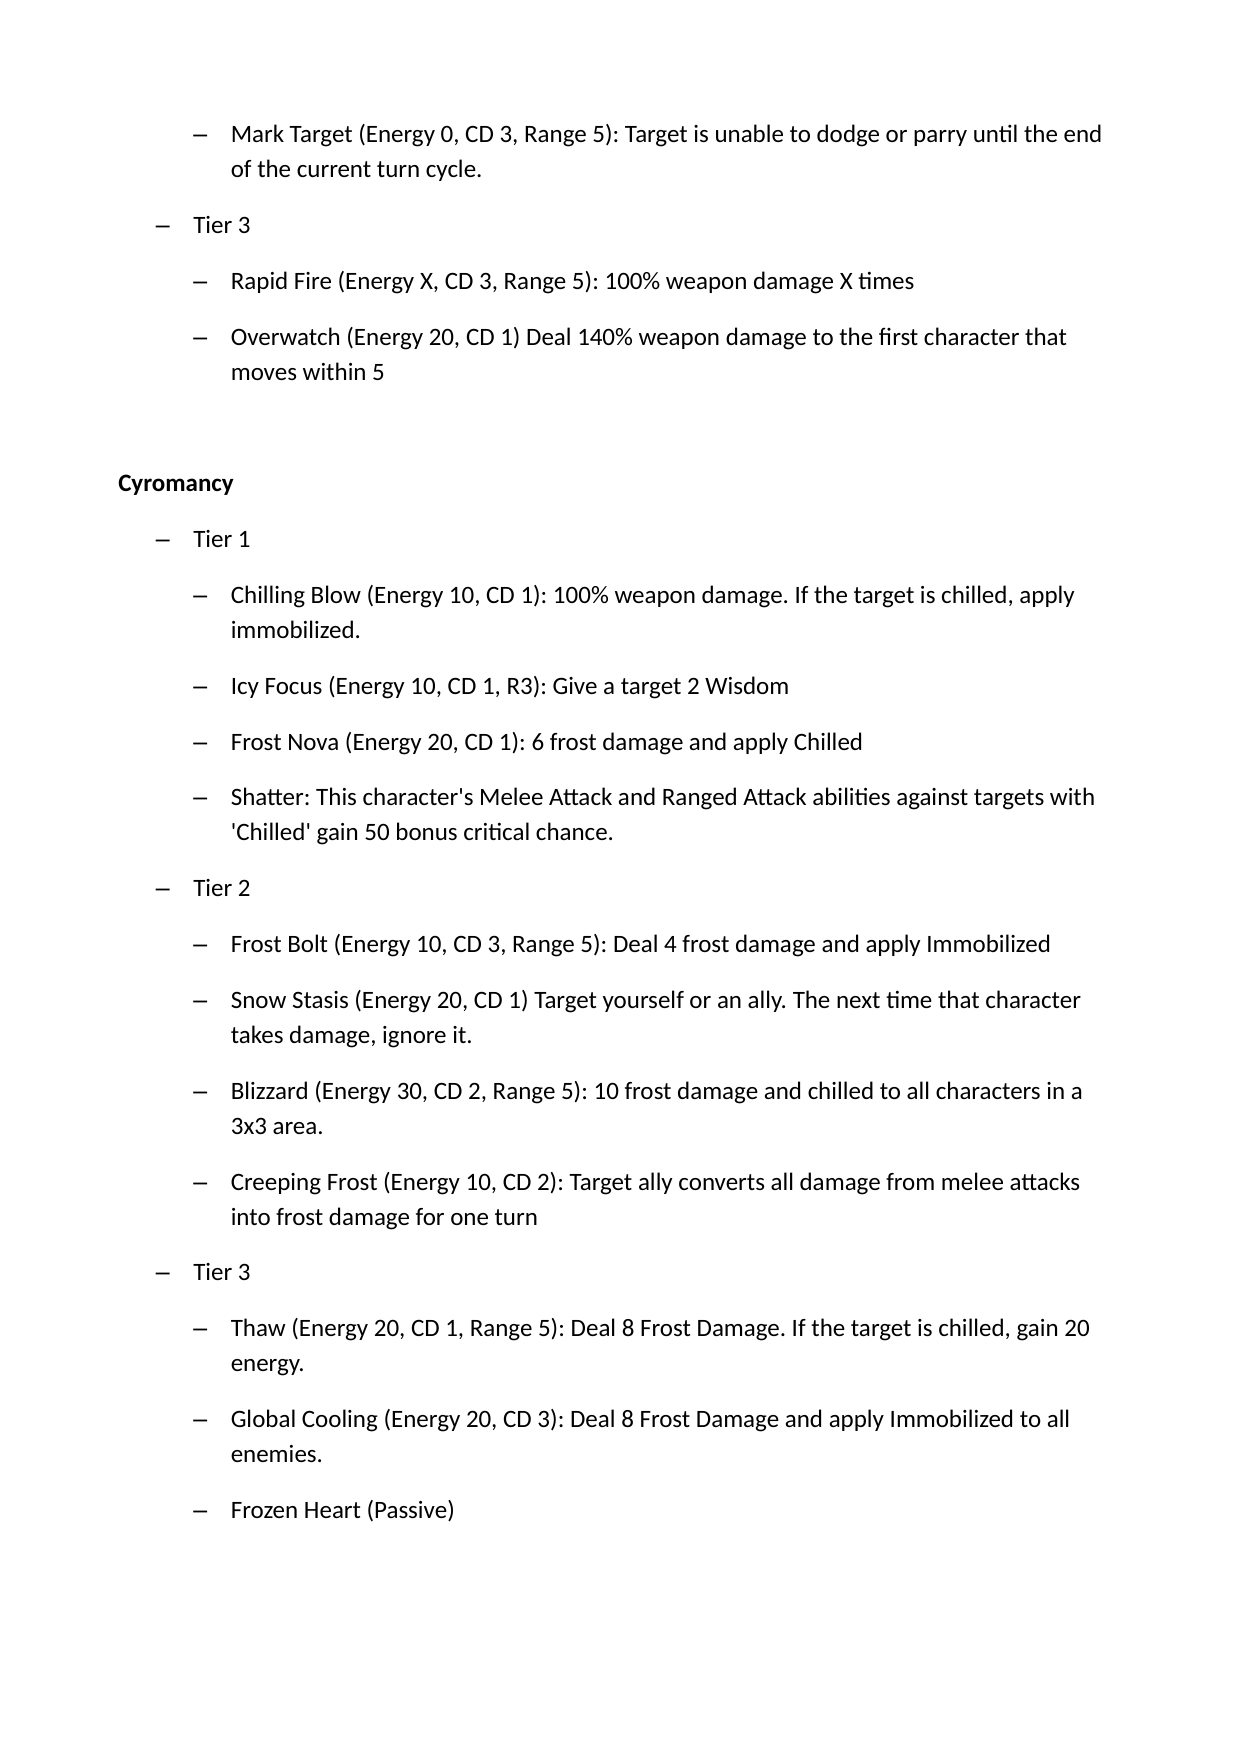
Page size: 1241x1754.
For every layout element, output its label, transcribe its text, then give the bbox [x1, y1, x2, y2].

list Tier 3 [156, 209, 1122, 239]
list Frost Bolt (Energy 10, CD 3, Range 5): Deal 4 frost damage and apply Immobilized [193, 928, 1122, 959]
list Mark Target (Energy 0, CD 3, Range 5): Target is unable to dodge or parry until the end of the current turn cycle. [193, 118, 1122, 184]
text Cyromancy [118, 467, 1122, 498]
list Blizzard (Energy 30, CD 2, Range 5): 10 frost damage and chilled to all characters in a 3x3 area. [193, 1075, 1122, 1140]
list Rapid Fire (Energy X, CD 3, Range 5): 100% weapon damage X times [193, 265, 1122, 295]
list Tier 2 [156, 872, 1122, 903]
list Global Cooling (Energy 20, CD 3): Deal 8 Frost Damage and apply Immobilized to all enemies. [193, 1403, 1122, 1469]
list Chilling Blow (Energy 10, CD 1): 100% weapon damage. If the target is chilled, apply immobilized. [193, 579, 1122, 644]
list Creeping Frost (Energy 10, CD 2): Target ally converts all damage from melee attacks into frost damage for one turn [193, 1166, 1122, 1231]
list Frozen Heart (Passive) [193, 1494, 1122, 1524]
list Overwatch (Energy 20, CD 1) Deal 140% weapon damage to the first character that moves within 5 [193, 321, 1122, 386]
list Icy Focus (Energy 10, CD 1, R3): Give a target 2 Wisdom [193, 670, 1122, 700]
list Tier 3 [156, 1256, 1122, 1287]
list Snow Stasis (Energy 20, CD 1) Target yourself or an ally. The next time that character takes damage, ignore it. [193, 984, 1122, 1049]
list Thaw (Energy 20, CD 1, Range 5): Deal 8 Frost Damage. If the target is chilled, gain 20 energy. [193, 1312, 1122, 1378]
list Tier 1 [156, 523, 1122, 554]
list Frost Nova (Energy 20, CD 1): 6 frost damage and apply Chilled [193, 726, 1122, 756]
list Shatter: This character's Melee Attack and Ranged Attack abilities against targets with 'Chilled' gain 50 bonus critical chance. [193, 781, 1122, 847]
